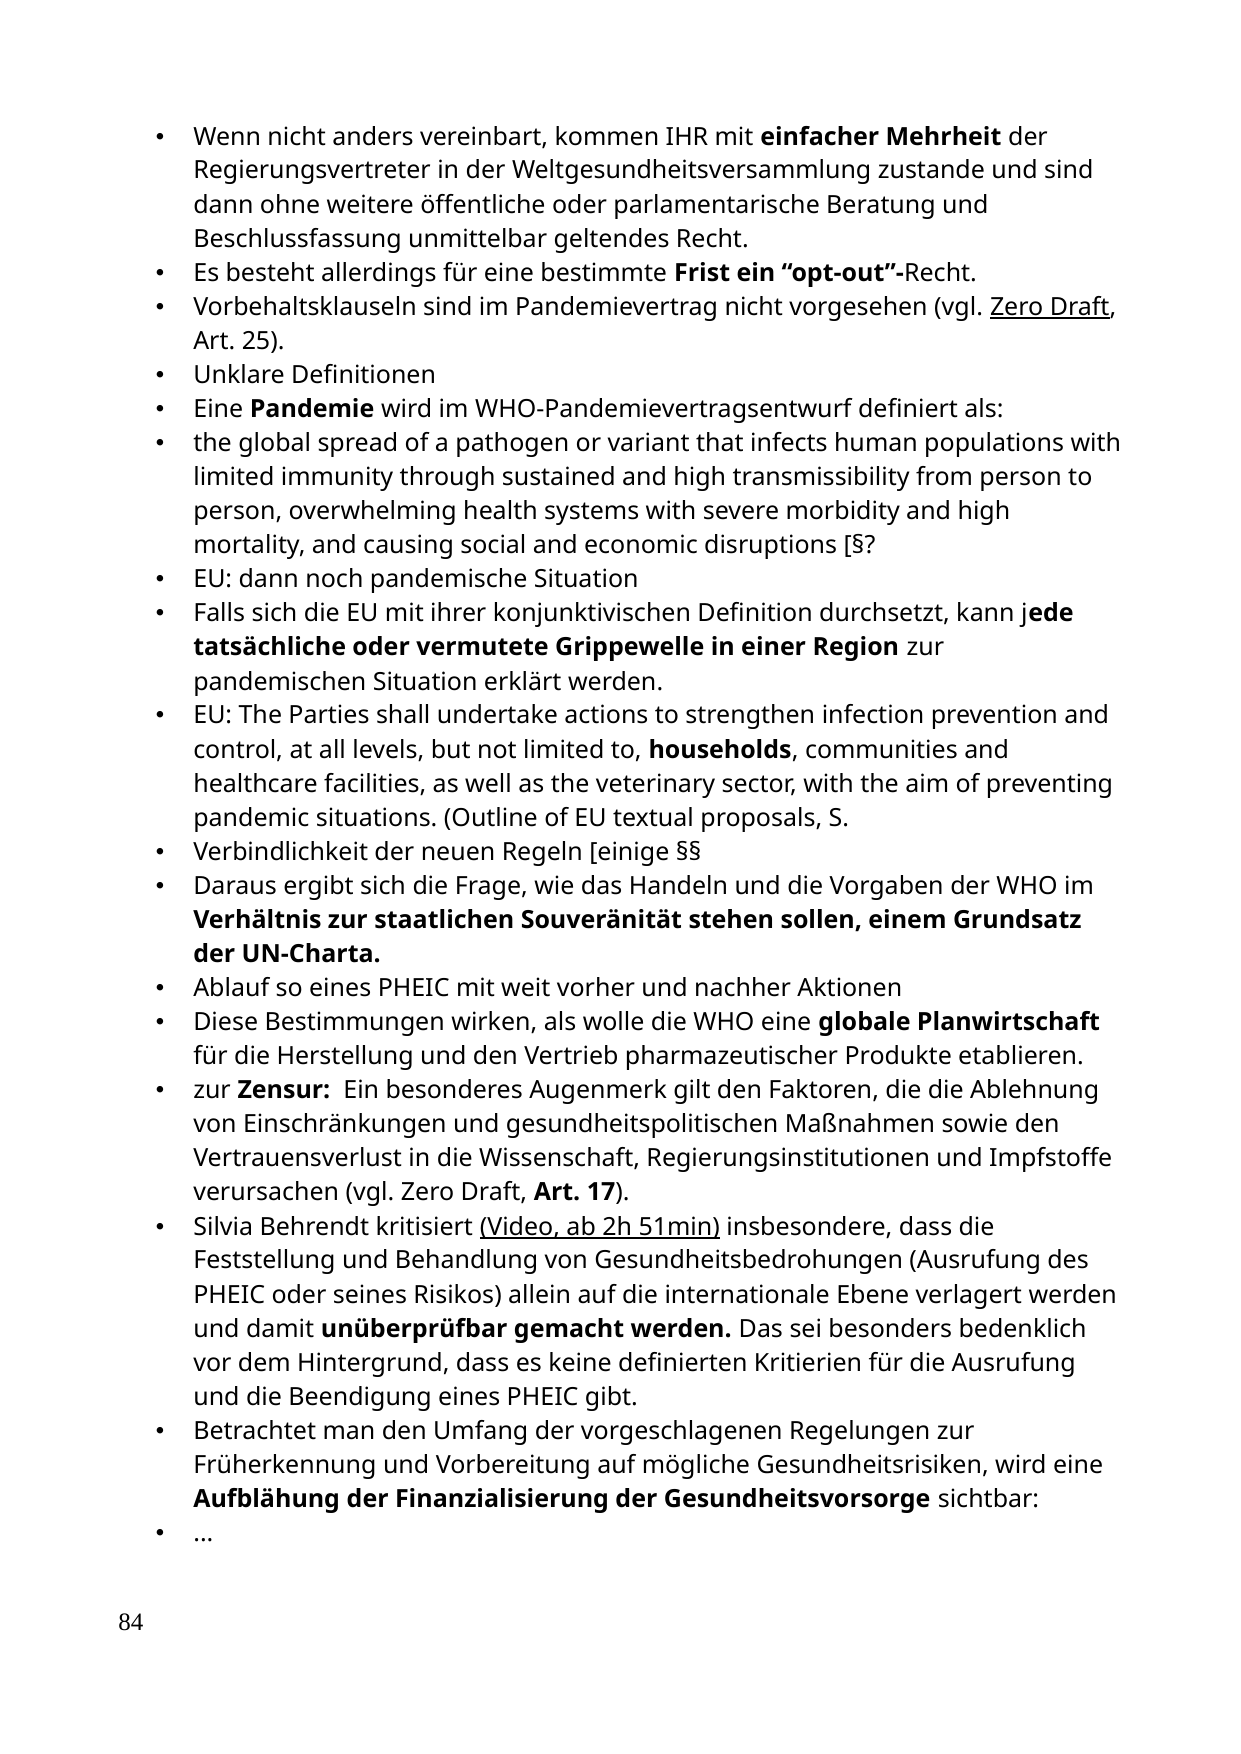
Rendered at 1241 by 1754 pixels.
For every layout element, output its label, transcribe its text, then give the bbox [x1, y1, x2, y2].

list Verbindlichkeit der neuen Regeln [einige §§ [156, 833, 1122, 867]
list Betrachtet man den Umfang der vorgeschlagenen Regelungen zur Früherkennung und Vorbereitung auf mögliche Gesundheitsrisiken, wird eine Aufblähung der Finanzialisierung der Gesundheitsvorsorge sichtbar: [156, 1412, 1122, 1515]
list Eine Pandemie wird im WHO-Pandemievertragsentwurf definiert als: [156, 391, 1122, 425]
list Diese Bestimmungen wirken, als wolle die WHO eine globale Planwirtschaft für die Herstellung und den Vertrieb pharmazeutischer Produkte etablieren. [156, 1004, 1122, 1072]
list zur Zensur: Ein besonderes Augenmerk gilt den Faktoren, die die Ablehnung von Einschränkungen und gesundheitspolitischen Maßnahmen sowie den Vertrauensverlust in die Wissenschaft, Regierungsinstitutionen und Impfstoffe verursachen (vgl. Zero Draft, Art. 17). [156, 1072, 1122, 1208]
list EU: The Parties shall undertake actions to strengthen infection prevention and control, at all levels, but not limited to, households, communities and healthcare facilities, as well as the veterinary sector, with the aim of preventing pandemic situations. (Outline of EU textual proposals, S. [156, 697, 1122, 833]
list ... [156, 1515, 1122, 1549]
list Ablauf so eines PHEIC mit weit vorher und nachher Aktionen [156, 970, 1122, 1004]
list Es besteht allerdings für eine bestimmte Frist ein “opt-out”-Recht. [156, 254, 1122, 288]
list Daraus ergibt sich die Frage, wie das Handeln und die Vorgaben der WHO im Verhältnis zur staatlichen Souveränität stehen sollen, einem Grundsatz der UN-Charta. [156, 867, 1122, 970]
list Wenn nicht anders vereinbart, kommen IHR mit einfacher Mehrheit der Regierungsvertreter in der Weltgesundheitsversammlung zustande und sind dann ohne weitere öffentliche oder parlamentarische Beratung und Beschlussfassung unmittelbar geltendes Recht. [156, 118, 1122, 254]
list Silvia Behrendt kritisiert (Video, ab 2h 51min) insbesondere, dass die Feststellung und Behandlung von Gesundheitsbedrohungen (Ausrufung des PHEIC oder seines Risikos) allein auf die internationale Ebene verlagert werden und damit unüberprüfbar gemacht werden. Das sei besonders bedenklich vor dem Hintergrund, dass es keine definierten Kritierien für die Ausrufung und die Beendigung eines PHEIC gibt. [156, 1208, 1122, 1412]
list Vorbehaltsklauseln sind im Pandemievertrag nicht vorgesehen (vgl. Zero Draft, Art. 25). [156, 288, 1122, 357]
list the global spread of a pathogen or variant that infects human populations with limited immunity through sustained and high transmissibility from person to person, overwhelming health systems with severe morbidity and high mortality, and causing social and economic disruptions [§? [156, 425, 1122, 561]
list Falls sich die EU mit ihrer konjunktivischen Definition durchsetzt, kann jede tatsächliche oder vermutete Grippewelle in einer Region zur pandemischen Situation erklärt werden. [156, 595, 1122, 697]
list Unklare Definitionen [156, 357, 1122, 391]
list EU: dann noch pandemische Situation [156, 561, 1122, 595]
